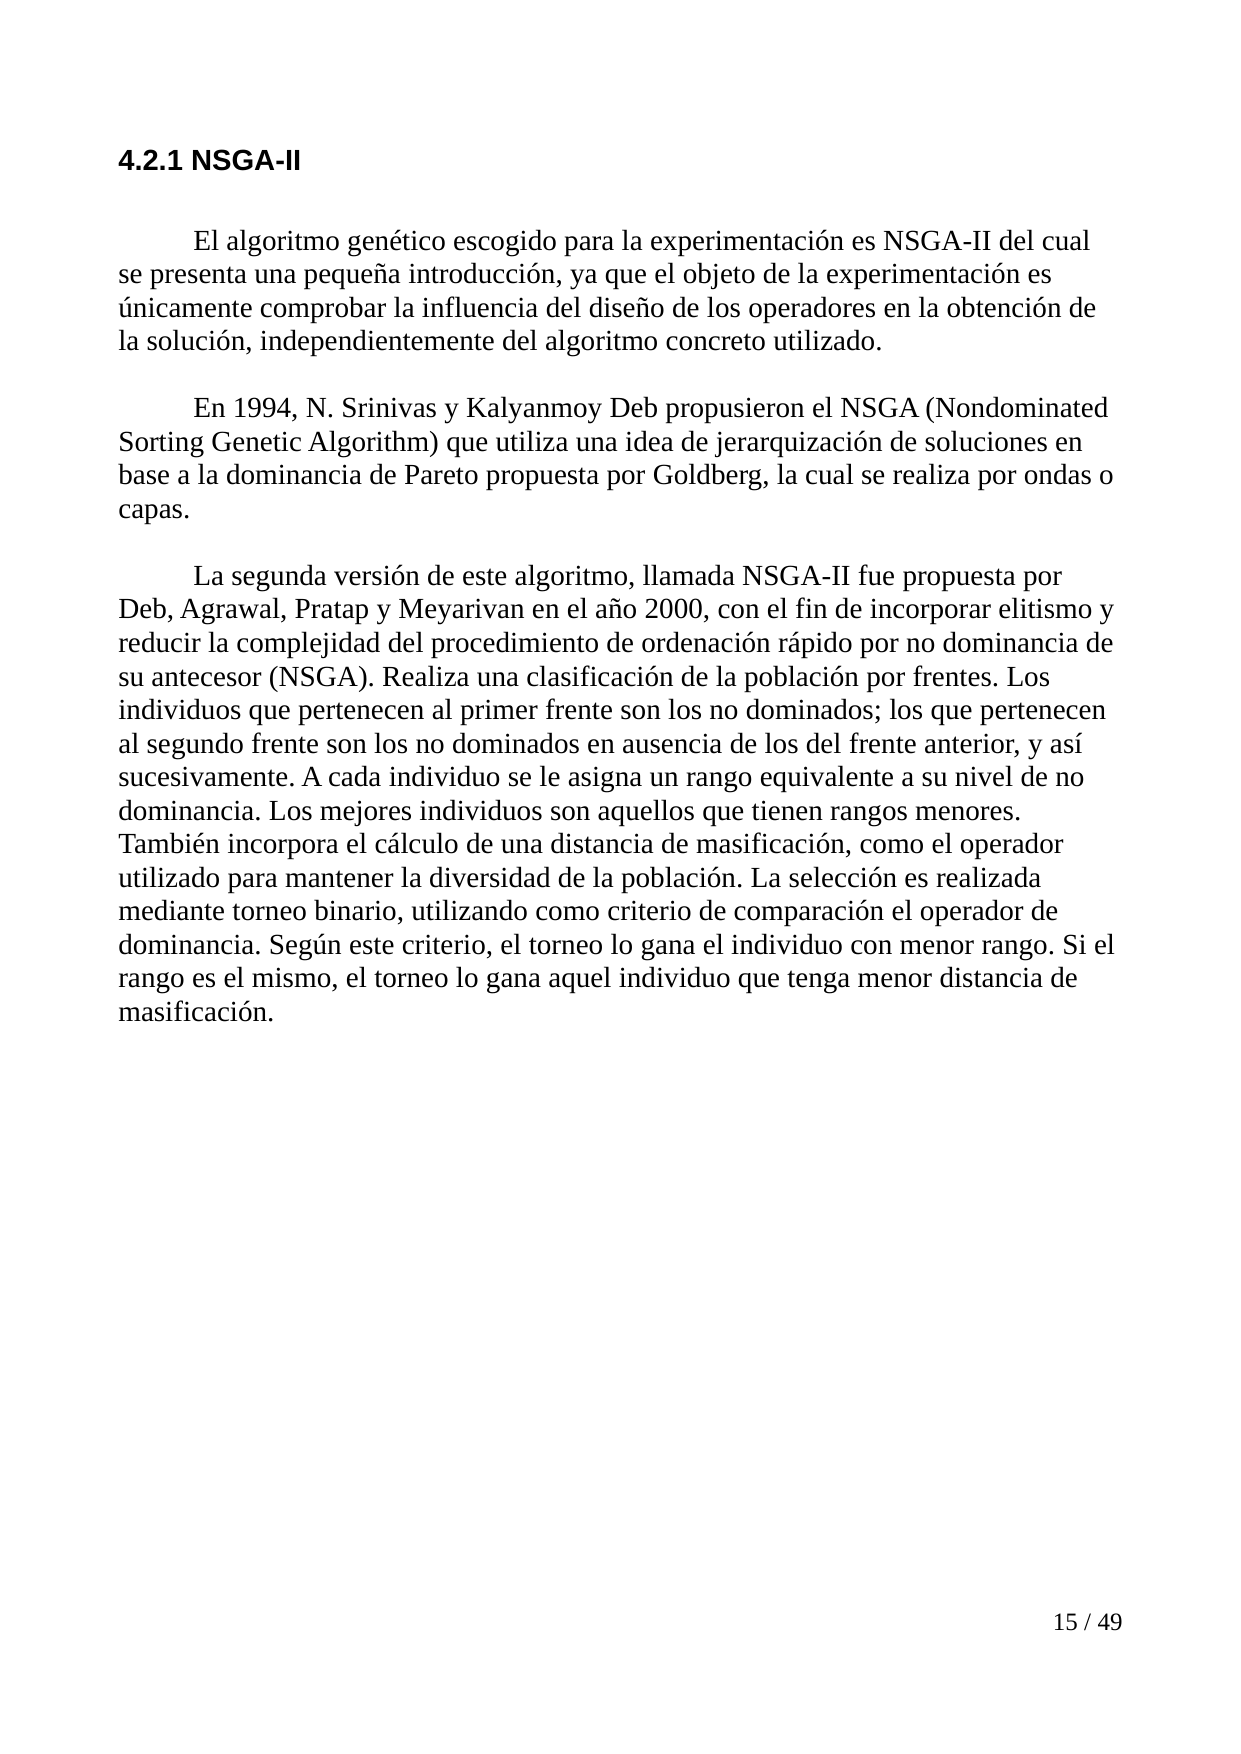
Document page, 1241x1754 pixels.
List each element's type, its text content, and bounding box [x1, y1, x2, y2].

text La segunda versión de este algoritmo, llamada NSGA-II fue propuesta por Deb, Agrawal, Pratap y Meyarivan en el año 2000, con el fin de incorporar elitismo y reducir la complejidad del procedimiento de ordenación rápido por no dominancia de su antecesor (NSGA). Realiza una clasificación de la población por frentes. Los individuos que pertenecen al primer frente son los no dominados; los que pertenecen al segundo frente son los no dominados en ausencia de los del frente anterior, y así sucesivamente. A cada individuo se le asigna un rango equivalente a su nivel de no dominancia. Los mejores individuos son aquellos que tienen rangos menores. También incorpora el cálculo de una distancia de masificación, como el operador utilizado para mantener la diversidad de la población. La selección es realizada mediante torneo binario, utilizando como criterio de comparación el operador de dominancia. Según este criterio, el torneo lo gana el individuo con menor rango. Si el rango es el mismo, el torneo lo gana aquel individuo que tenga menor distancia de masificación. [118, 558, 1122, 1028]
text El algoritmo genético escogido para la experimentación es NSGA-II del cual se presenta una pequeña introducción, ya que el objeto de la experimentación es únicamente comprobar la influencia del diseño de los operadores en la obtención de la solución, independientemente del algoritmo concreto utilizado. [118, 223, 1122, 357]
text En 1994, N. Srinivas y Kalyanmoy Deb propusieron el NSGA (Nondominated Sorting Genetic Algorithm) que utiliza una idea de jerarquización de soluciones en base a la dominancia de Pareto propuesta por Goldberg, la cual se realiza por ondas o capas. [118, 390, 1122, 524]
subtitle 4.2.1 NSGA-II [118, 143, 1122, 177]
